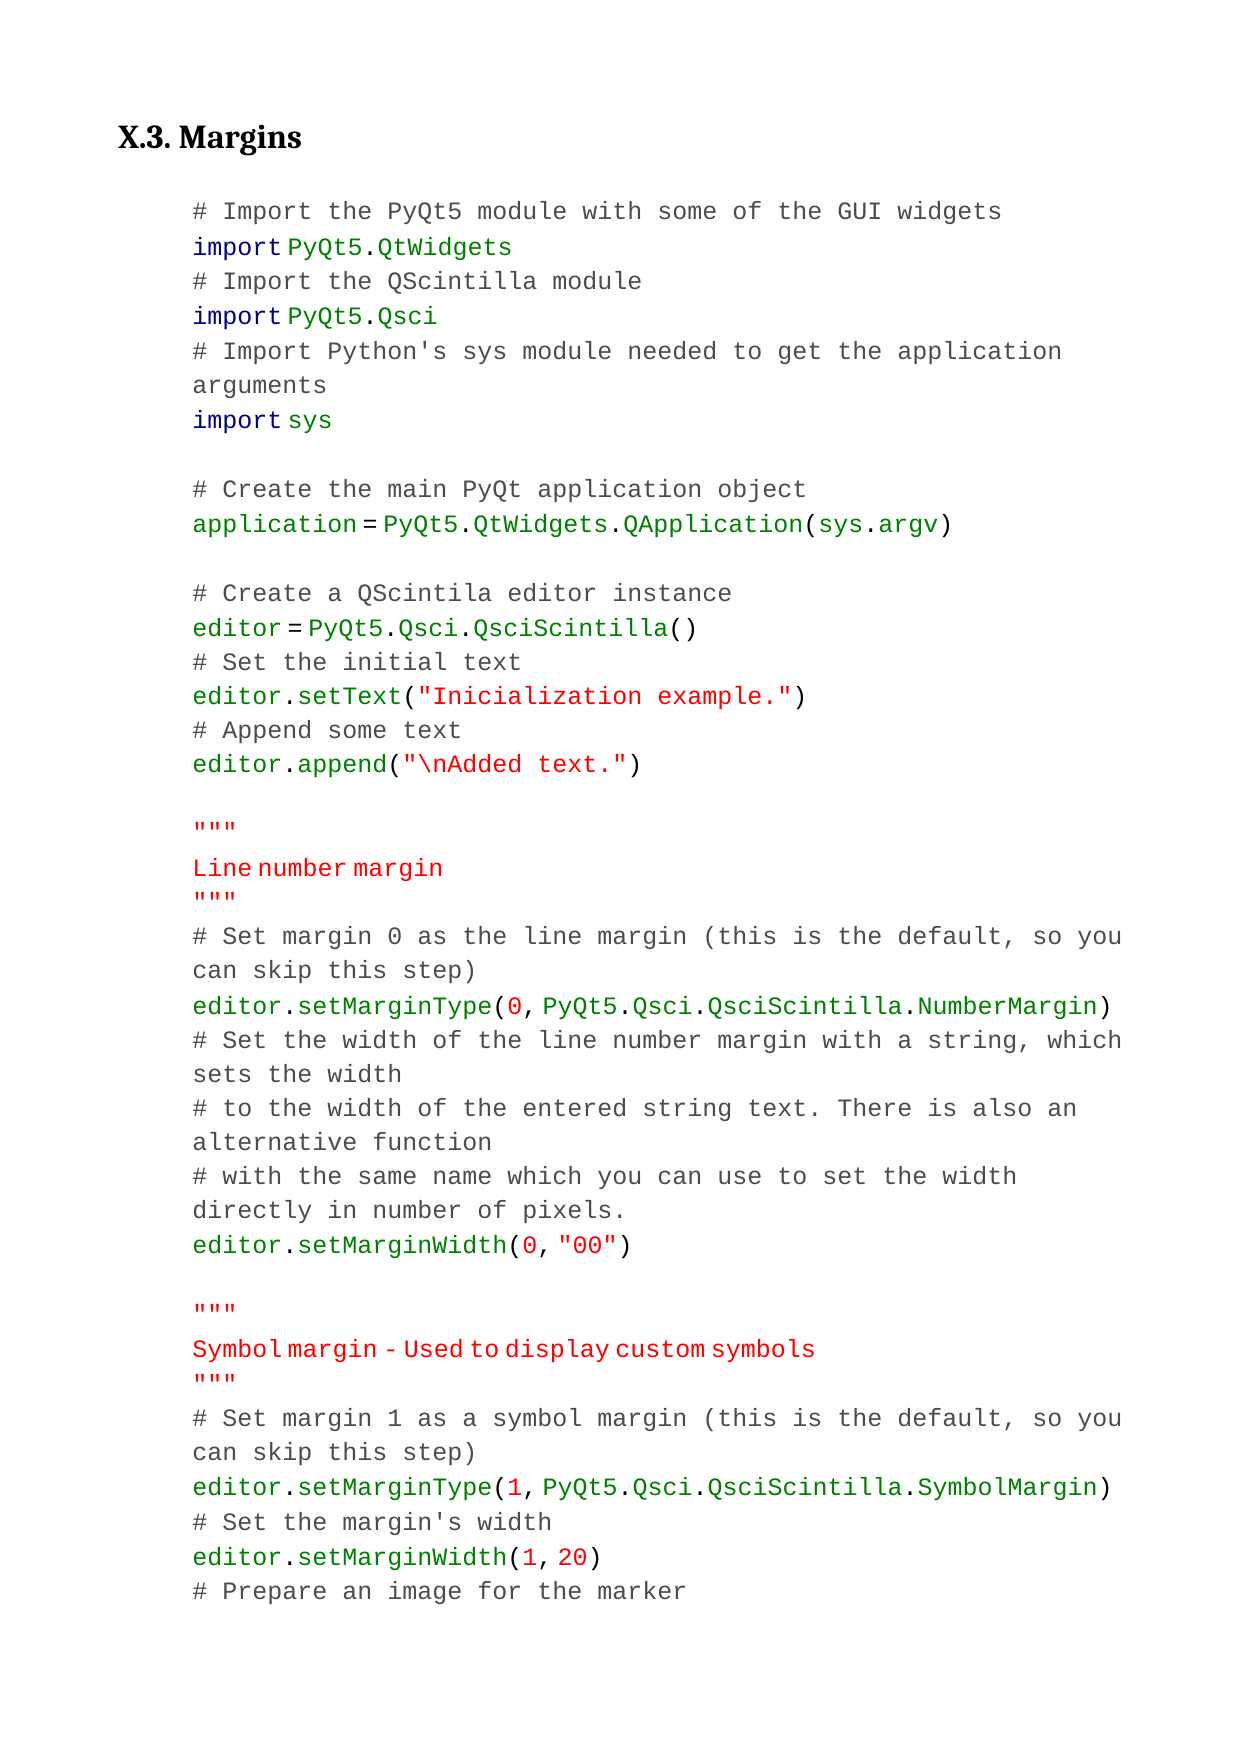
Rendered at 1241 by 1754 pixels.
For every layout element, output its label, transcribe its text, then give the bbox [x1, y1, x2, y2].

text """ [192, 890, 1122, 918]
text editor.setMarginType(1, PyQt5.Qsci.QsciScintilla.SymbolMargin) [192, 1473, 1122, 1503]
text # with the same name which you can use to set the width directly in number of pixels. [192, 1163, 1122, 1226]
text editor.setMarginType(0, PyQt5.Qsci.QsciScintilla.NumberMargin) [192, 992, 1122, 1022]
text # Import the QScintilla module [192, 268, 1122, 297]
text import PyQt5.Qsci [192, 302, 1122, 332]
text # Set the width of the line number margin with a string, which sets the width [192, 1028, 1122, 1090]
text # Create the main PyQt application object [192, 476, 1122, 504]
text # Import the PyQt5 module with some of the GUI widgets [192, 198, 1122, 227]
text # Create a QScintila editor instance [192, 580, 1122, 608]
text # Set margin 1 as a symbol margin (this is the default, so you can skip this step) [192, 1405, 1122, 1467]
text # to the width of the entered string text. There is also an alternative function [192, 1096, 1122, 1158]
text editor.append("\nAdded text.") [192, 752, 1122, 780]
text """ [192, 1371, 1122, 1399]
text editor.setMarginWidth(1, 20) [192, 1543, 1122, 1573]
text Line number margin [192, 854, 1122, 884]
text editor.setMarginWidth(0, "00") [192, 1231, 1122, 1261]
text # Append some text [192, 718, 1122, 746]
text # Import Python's sys module needed to get the application arguments [192, 338, 1122, 401]
text editor = PyQt5.Qsci.QsciScintilla() [192, 614, 1122, 644]
text # Set the margin's width [192, 1509, 1122, 1537]
text """ [192, 1301, 1122, 1330]
text """ [192, 820, 1122, 848]
subtitle X.3. Margins [118, 118, 1122, 157]
text application = PyQt5.QtWidgets.QApplication(sys.argv) [192, 510, 1122, 540]
text editor.setText("Inicialization example.") [192, 684, 1122, 712]
text # Set the initial text [192, 650, 1122, 678]
text import sys [192, 406, 1122, 436]
text # Set margin 0 as the line margin (this is the default, so you can skip this step) [192, 924, 1122, 986]
text # Prepare an image for the marker [192, 1579, 1122, 1607]
text Symbol margin - Used to display custom symbols [192, 1335, 1122, 1365]
text import PyQt5.QtWidgets [192, 232, 1122, 262]
